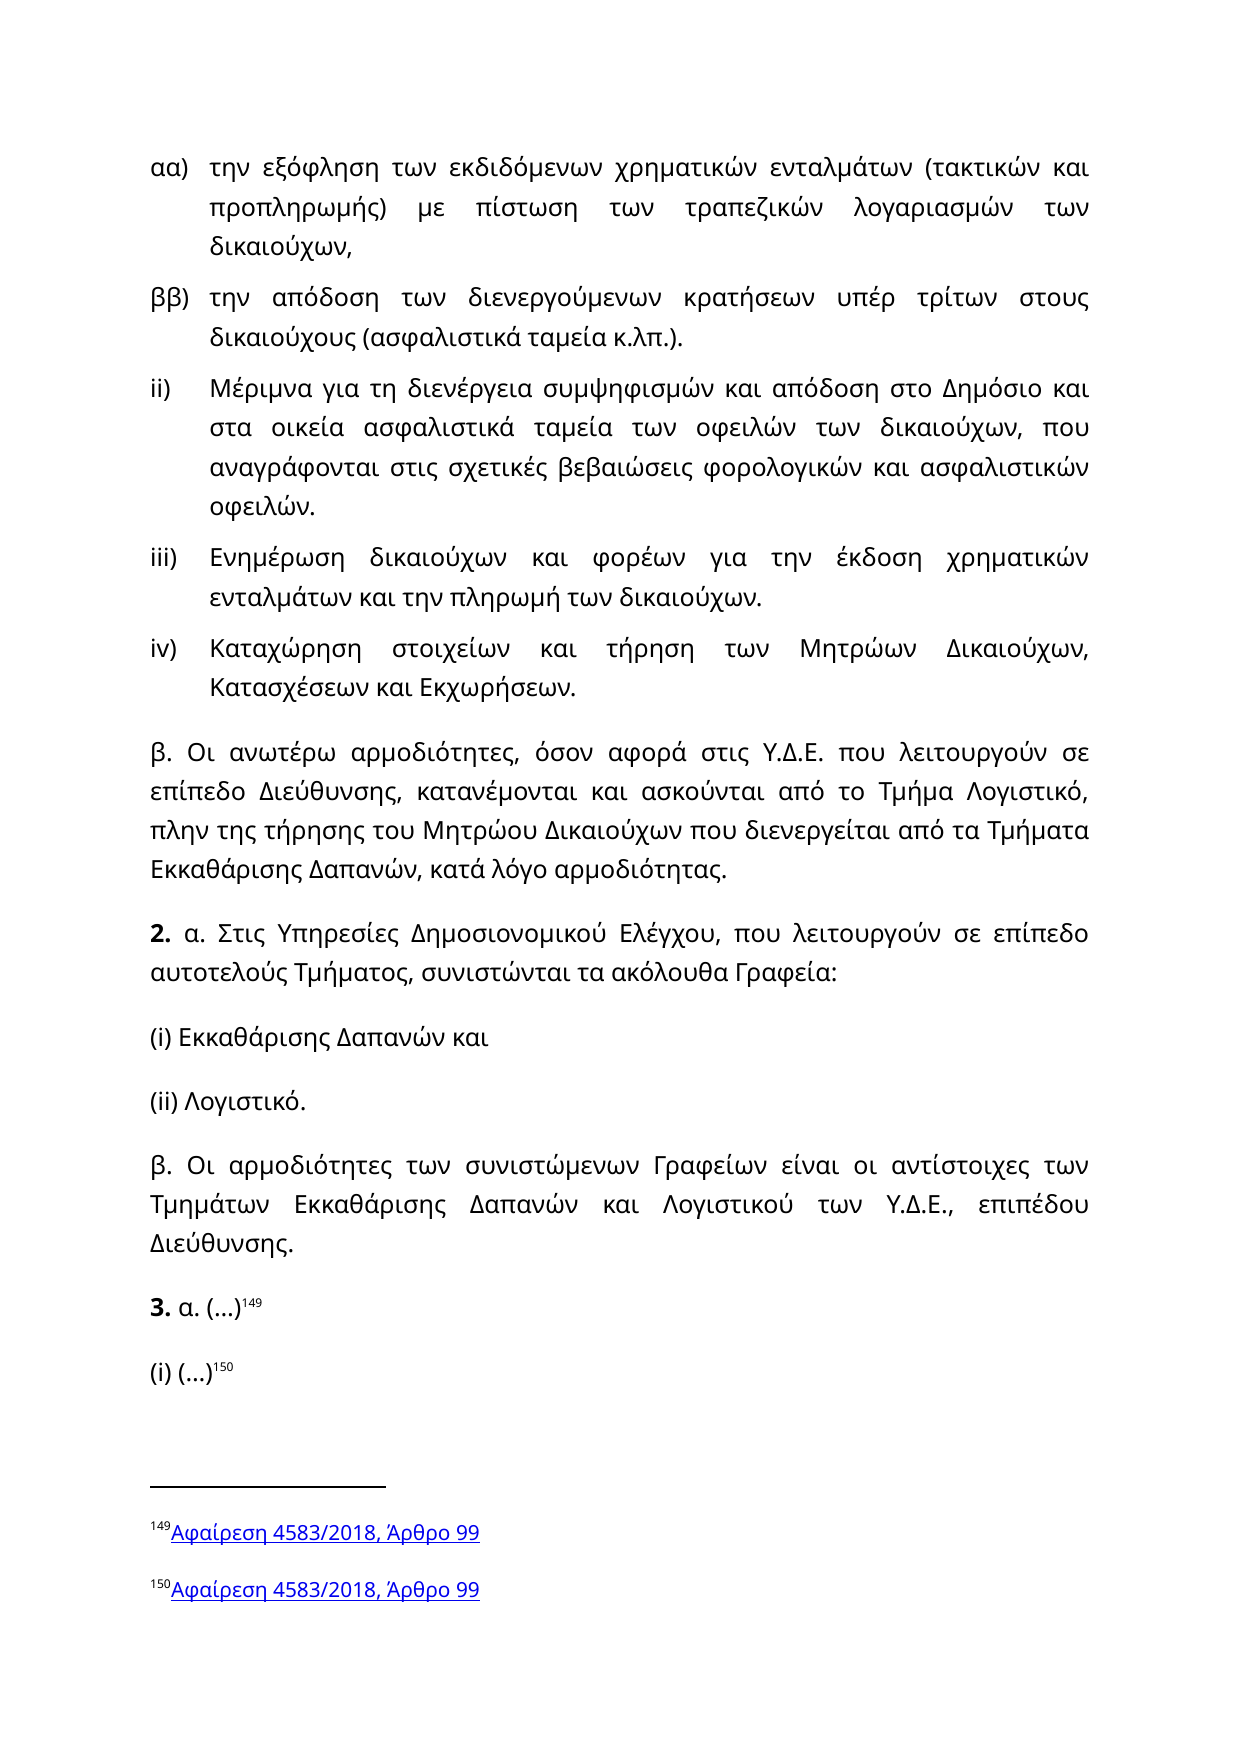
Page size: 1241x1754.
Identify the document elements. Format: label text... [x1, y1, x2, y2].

text β. Οι αρμοδιότητες των συνιστώμενων Γραφείων είναι οι αντίστοιχες των Τμημάτων Εκκαθάρισης Δαπανών και Λογιστικού των Υ.Δ.Ε., επιπέδου Διεύθυνσης. [150, 1147, 1090, 1260]
text 3. α. (…) [150, 1290, 1090, 1324]
text (i) Εκκαθάρισης Δαπανών και [150, 1019, 1090, 1053]
list ββ) την απόδοση των διενεργούμενων κρατήσεων υπέρ τρίτων στους δικαιούχους (ασφαλιστικά ταμεία κ.λπ.). [150, 280, 1090, 353]
text Αφαίρεση 4583/2018, Άρθρο 99 [150, 1518, 1090, 1546]
text β. Οι ανωτέρω αρμοδιότητες, όσον αφορά στις Υ.Δ.Ε. που λειτουργούν σε επίπεδο Διεύθυνσης, κατανέμονται και ασκούνται από το Τμήμα Λογιστικό, πλην της τήρησης του Μητρώου Δικαιούχων που διενεργείται από τα Τμήματα Εκκαθάρισης Δαπανών, κατά λόγο αρμοδιότητας. [150, 734, 1090, 886]
list ii) Μέριμνα για τη διενέργεια συμψηφισμών και απόδοση στο Δημόσιο και στα οικεία ασφαλιστικά ταμεία των οφειλών των δικαιούχων, που αναγράφονται στις σχετικές βεβαιώσεις φορολογικών και ασφαλιστικών οφειλών. [150, 371, 1090, 522]
list αα) την εξόφληση των εκδιδόμενων χρηματικών ενταλμάτων (τακτικών και προπληρωμής) με πίστωση των τραπεζικών λογαριασμών των δικαιούχων, [150, 150, 1090, 262]
text (i) (…) [150, 1354, 1090, 1388]
list iii) Ενημέρωση δικαιούχων και φορέων για την έκδοση χρηματικών ενταλμάτων και την πληρωμή των δικαιούχων. [150, 540, 1090, 613]
text (ii) Λογιστικό. [150, 1083, 1090, 1117]
list iv) Καταχώρηση στοιχείων και τήρηση των Μητρώων Δικαιούχων, Κατασχέσεων και Εκχωρήσεων. [150, 631, 1090, 704]
text 2. α. Στις Υπηρεσίες Δημοσιονομικού Ελέγχου, που λειτουργούν σε επίπεδο αυτοτελούς Τμήματος, συνιστώνται τα ακόλουθα Γραφεία: [150, 916, 1090, 989]
text Αφαίρεση 4583/2018, Άρθρο 99 [150, 1576, 1090, 1604]
